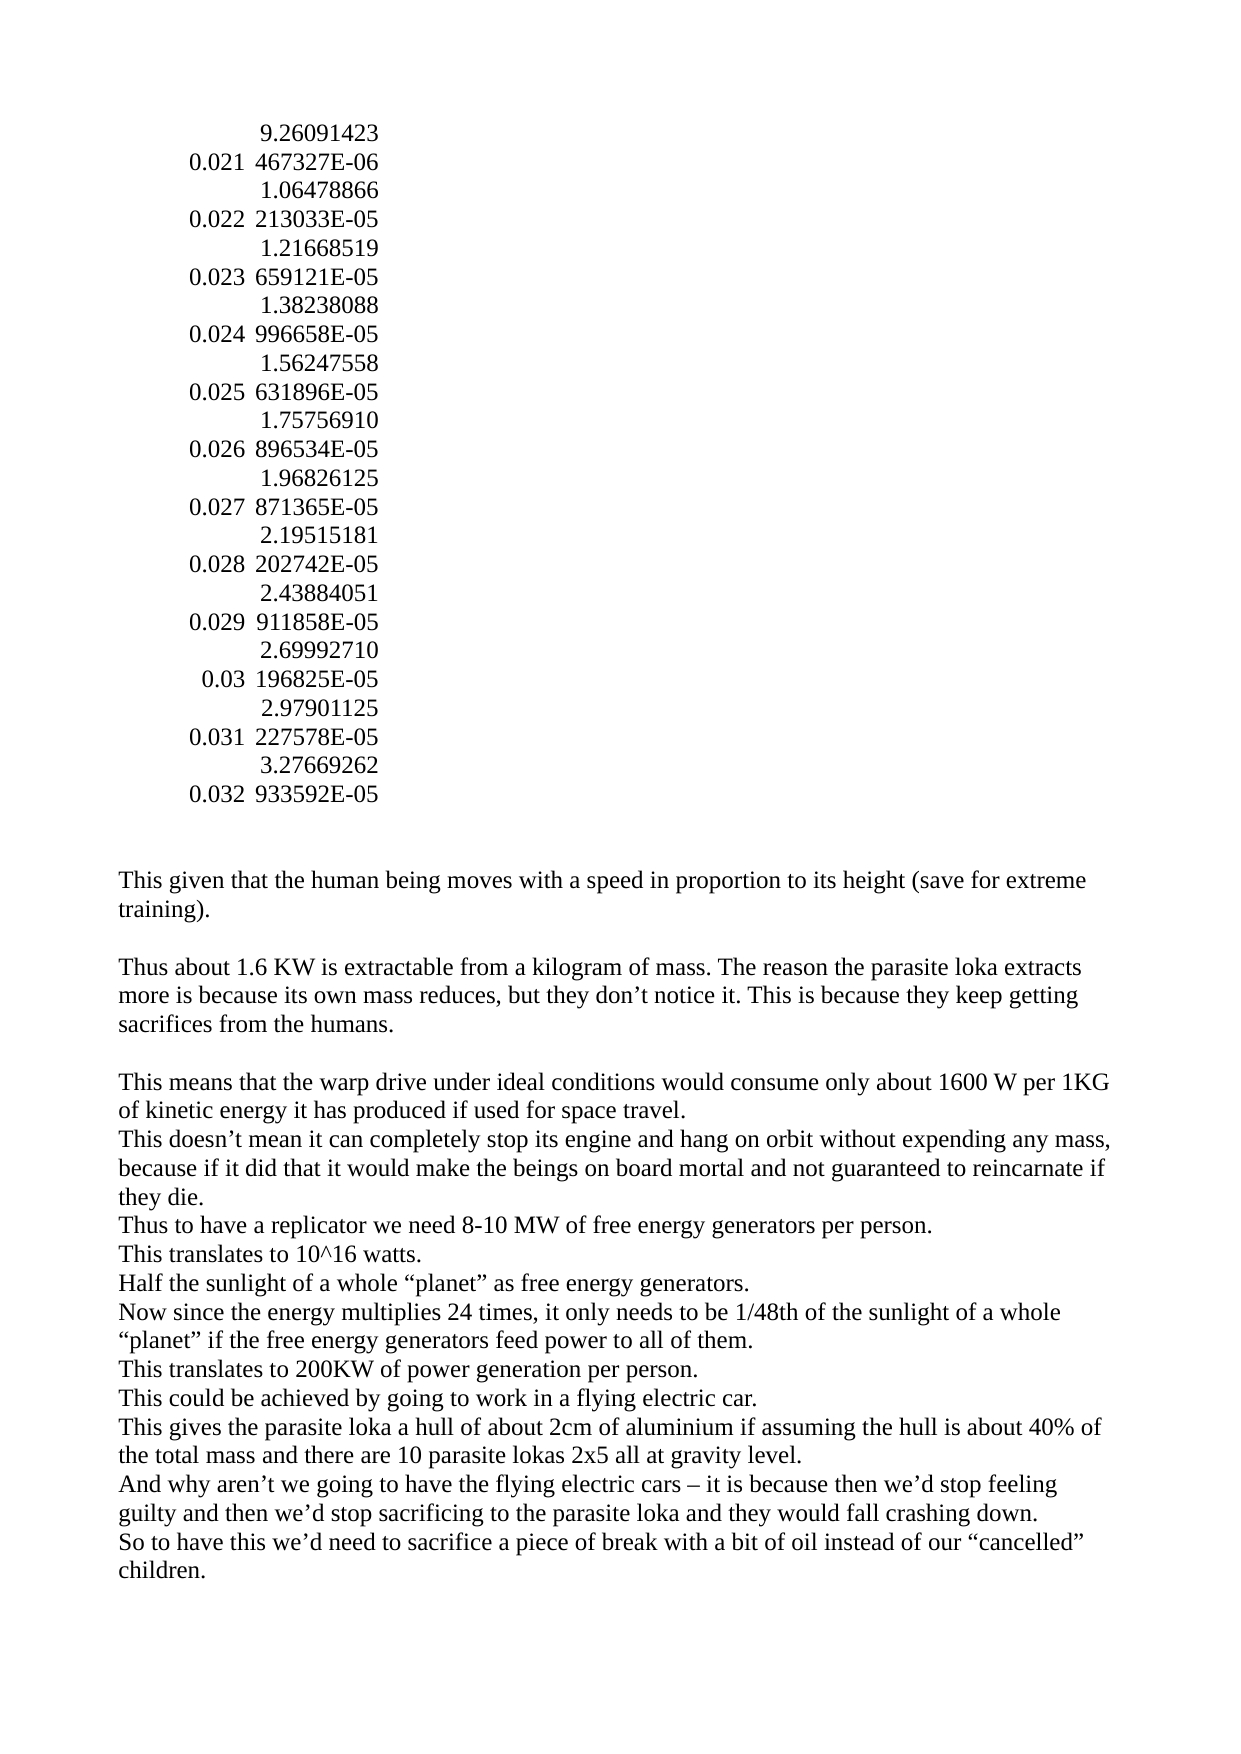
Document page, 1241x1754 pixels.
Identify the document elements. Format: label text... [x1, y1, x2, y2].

table_cell 0.026 [112, 406, 248, 463]
table_cell 1.56247558631896E-05 [248, 348, 382, 406]
table_cell [648, 463, 782, 521]
table_cell [648, 233, 782, 291]
text Thus about 1.6 KW is extractable from a kilogram of mass. The reason the parasite loka extracts more is because its own mass reduces, but they don’t notice it. This is because they keep getting sacrifices from the humans. [118, 952, 1122, 1038]
text This means that the warp drive under ideal conditions would consume only about 1600 W per 1KG of kinetic energy it has produced if used for space travel. [118, 1067, 1122, 1124]
text Half the sunlight of a whole “planet” as free energy generators. [118, 1268, 1122, 1297]
table_cell [515, 751, 648, 808]
table_cell [382, 348, 515, 406]
table_cell [382, 406, 515, 463]
text This gives the parasite loka a hull of about 2cm of aluminium if assuming the hull is about 40% of the total mass and there are 10 parasite lokas 2x5 all at gravity level. [118, 1412, 1122, 1469]
text This could be achieved by going to work in a flying electric car. [118, 1383, 1122, 1412]
table_cell [648, 636, 782, 693]
table_cell 0.032 [112, 751, 248, 808]
text This given that the human being moves with a speed in proportion to its height (save for extreme training). [118, 866, 1122, 923]
table_cell [648, 693, 782, 751]
table_cell [915, 693, 1048, 751]
table_cell 1.75756910896534E-05 [248, 406, 382, 463]
table_cell [915, 348, 1048, 406]
table_cell [382, 636, 515, 693]
table_cell [782, 348, 915, 406]
table_cell [515, 118, 648, 176]
table_cell [915, 578, 1048, 636]
table_cell 9.26091423467327E-06 [248, 118, 382, 176]
table_cell 0.03 [112, 636, 248, 693]
table_cell [782, 751, 915, 808]
table_cell 0.028 [112, 521, 248, 578]
table_cell 0.025 [112, 348, 248, 406]
table_cell [382, 463, 515, 521]
table_cell [382, 291, 515, 348]
table_cell 0.029 [112, 578, 248, 636]
table_cell [515, 578, 648, 636]
table_cell [915, 521, 1048, 578]
table_cell 1.06478866213033E-05 [248, 176, 382, 233]
table_cell [515, 233, 648, 291]
text This translates to 10^16 watts. [118, 1239, 1122, 1268]
table_cell [915, 406, 1048, 463]
table_cell [382, 118, 515, 176]
table_cell [515, 176, 648, 233]
table_cell [648, 291, 782, 348]
table_cell [648, 348, 782, 406]
table_cell 1.38238088996658E-05 [248, 291, 382, 348]
text And why aren’t we going to have the flying electric cars – it is because then we’d stop feeling guilty and then we’d stop sacrificing to the parasite loka and they would fall crashing down. [118, 1469, 1122, 1527]
table_cell [248, 808, 382, 837]
table_cell [648, 118, 782, 176]
text This doesn’t mean it can completely stop its engine and hang on orbit without expending any mass, because if it did that it would make the beings on board mortal and not guaranteed to reincarnate if they die. [118, 1124, 1122, 1211]
table_cell [382, 233, 515, 291]
text So to have this we’d need to sacrifice a piece of break with a bit of oil instead of our “cancelled” children. [118, 1527, 1122, 1584]
table_cell [382, 693, 515, 751]
table_cell [382, 521, 515, 578]
table_cell [782, 406, 915, 463]
table_cell [515, 406, 648, 463]
table_cell [915, 808, 1048, 837]
table_cell 0.021 [112, 118, 248, 176]
table_cell 2.69992710196825E-05 [248, 636, 382, 693]
table_cell [112, 808, 248, 837]
table_cell [782, 808, 915, 837]
table_cell 2.43884051911858E-05 [248, 578, 382, 636]
table_cell [515, 693, 648, 751]
table_cell 0.023 [112, 233, 248, 291]
table_cell [915, 233, 1048, 291]
table_cell [782, 291, 915, 348]
table_cell 3.27669262933592E-05 [248, 751, 382, 808]
table_cell [515, 521, 648, 578]
text Now since the energy multiplies 24 times, it only needs to be 1/48th of the sunlight of a whole “planet” if the free energy generators feed power to all of them. [118, 1297, 1122, 1354]
table_cell [515, 348, 648, 406]
table_cell 0.024 [112, 291, 248, 348]
table_cell 2.19515181202742E-05 [248, 521, 382, 578]
table_cell [915, 636, 1048, 693]
table_cell [382, 176, 515, 233]
table_cell 1.96826125871365E-05 [248, 463, 382, 521]
table_cell [515, 808, 648, 837]
table_cell [915, 176, 1048, 233]
table_cell 0.022 [112, 176, 248, 233]
table_cell [915, 118, 1048, 176]
table_cell [515, 291, 648, 348]
table_cell [648, 751, 782, 808]
table_cell [515, 636, 648, 693]
table_cell [915, 463, 1048, 521]
table_cell [648, 578, 782, 636]
text This translates to 200KW of power generation per person. [118, 1354, 1122, 1383]
table_cell [915, 751, 1048, 808]
table_cell 0.031 [112, 693, 248, 751]
table_cell [515, 463, 648, 521]
table_cell [648, 176, 782, 233]
table_cell [782, 693, 915, 751]
table_cell [782, 521, 915, 578]
table_cell [382, 578, 515, 636]
text Thus to have a replicator we need 8-10 MW of free energy generators per person. [118, 1211, 1122, 1239]
table_cell [648, 521, 782, 578]
table_cell [782, 636, 915, 693]
table_cell [648, 406, 782, 463]
table_cell [382, 751, 515, 808]
table_cell [782, 118, 915, 176]
table_cell [782, 233, 915, 291]
table_cell [782, 578, 915, 636]
table_cell 0.027 [112, 463, 248, 521]
table_cell [782, 463, 915, 521]
table_cell 2.97901125227578E-05 [248, 693, 382, 751]
table_cell [782, 176, 915, 233]
table_cell [915, 291, 1048, 348]
table_cell [382, 808, 515, 837]
table_cell [648, 808, 782, 837]
table_cell 1.21668519659121E-05 [248, 233, 382, 291]
